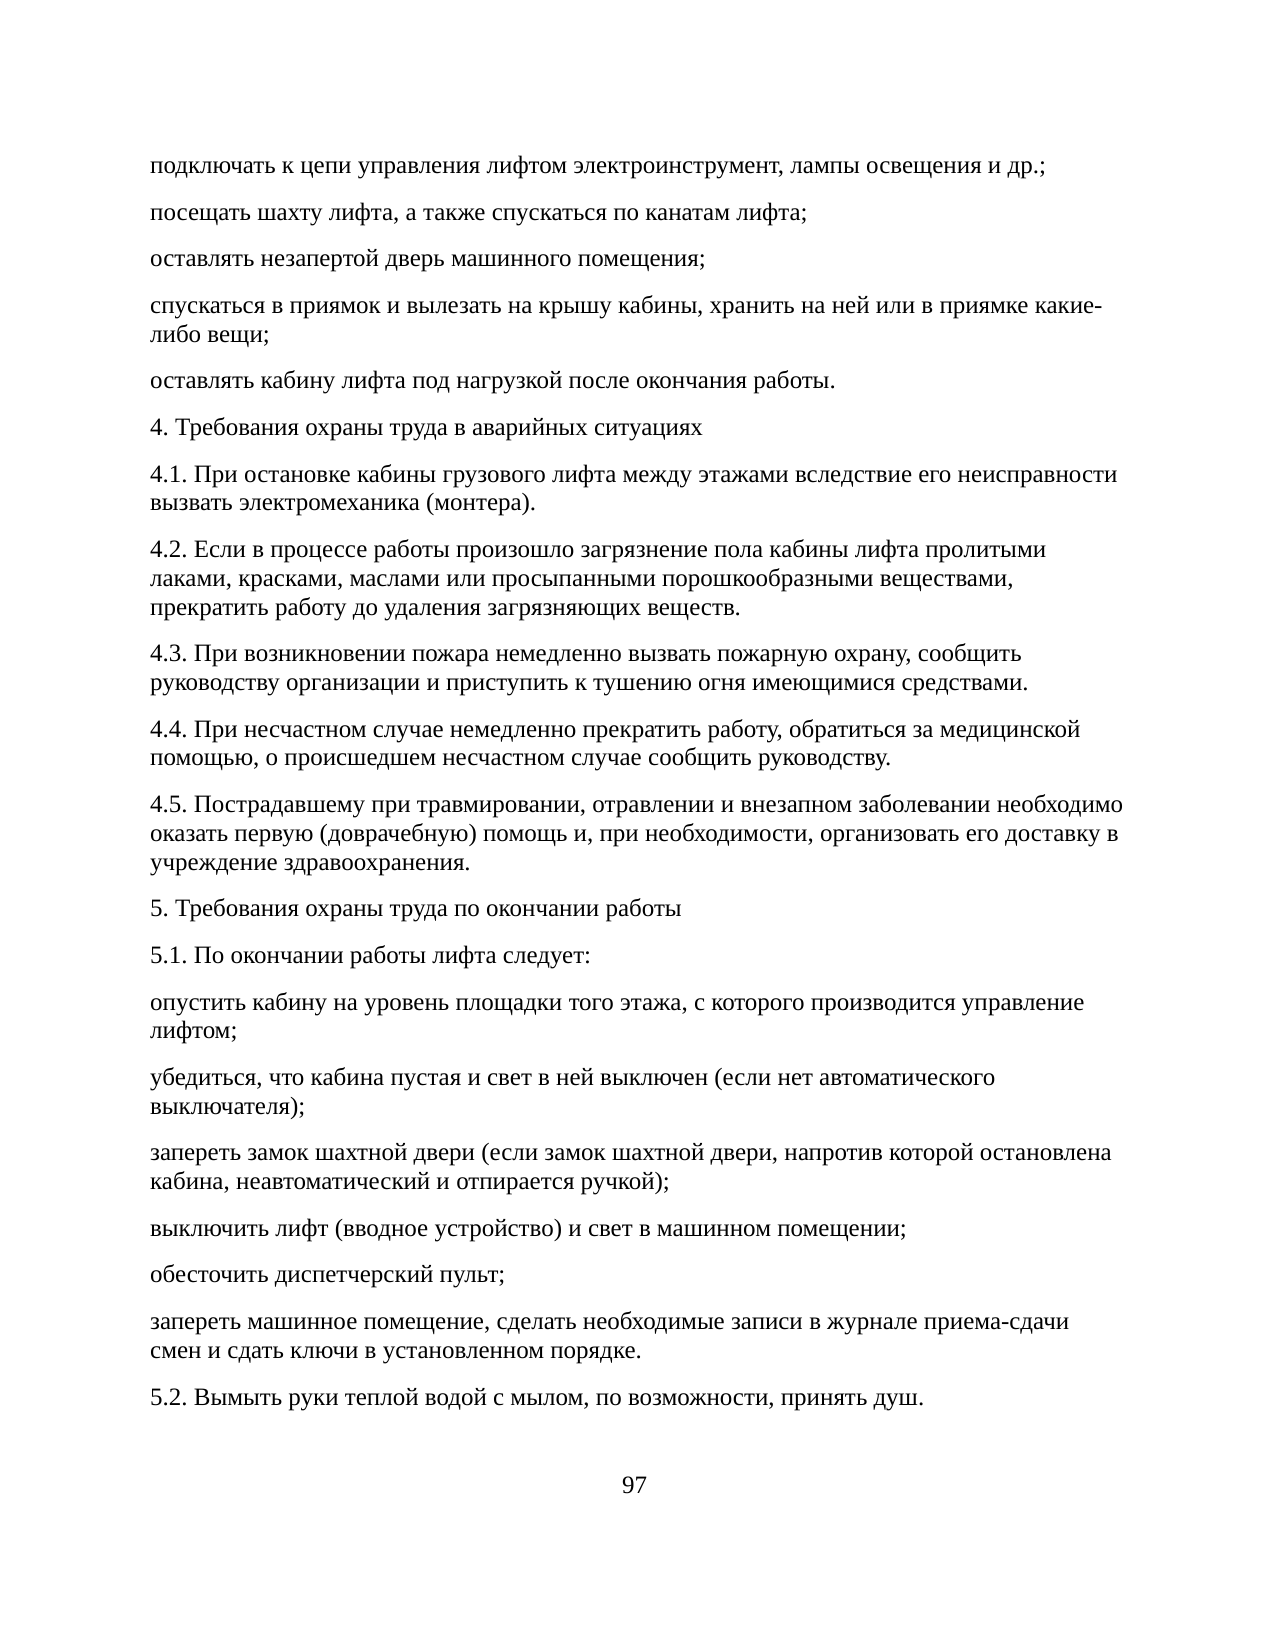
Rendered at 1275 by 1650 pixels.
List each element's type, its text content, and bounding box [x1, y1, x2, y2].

text выключить лифт (вводное устройство) и свет в машинном помещении; [150, 1213, 1125, 1242]
text 4.1. При остановке кабины грузового лифта между этажами вследствие его неисправности вызвать электромеханика (монтера). [150, 459, 1125, 516]
text 5.1. По окончании работы лифта следует: [150, 940, 1125, 969]
text оставлять кабину лифта под нагрузкой после окончания работы. [150, 365, 1125, 394]
text оставлять незапертой дверь машинного помещения; [150, 243, 1125, 272]
text 4.3. При возникновении пожара немедленно вызвать пожарную охрану, сообщить руководству организации и приступить к тушению огня имеющимися средствами. [150, 638, 1125, 696]
text 5. Требования охраны труда по окончании работы [150, 893, 1125, 922]
text посещать шахту лифта, а также спускаться по канатам лифта; [150, 197, 1125, 225]
text 5.2. Вымыть руки теплой водой с мылом, по возможности, принять душ. [150, 1382, 1125, 1410]
text спускаться в приямок и вылезать на крышу кабины, хранить на ней или в приямке какие-либо вещи; [150, 290, 1125, 347]
text убедиться, что кабина пустая и свет в ней выключен (если нет автоматического выключателя); [150, 1062, 1125, 1119]
text 4.5. Пострадавшему при травмировании, отравлении и внезапном заболевании необходимо оказать первую (доврачебную) помощь и, при необходимости, организовать его доставку в учреждение здравоохранения. [150, 789, 1125, 875]
text 4.2. Если в процессе работы произошло загрязнение пола кабины лифта пролитыми лаками, красками, маслами или просыпанными порошкообразными веществами, прекратить работу до удаления загрязняющих веществ. [150, 534, 1125, 620]
text подключать к цепи управления лифтом электроинструмент, лампы освещения и др.; [150, 150, 1125, 179]
text обесточить диспетчерский пульт; [150, 1259, 1125, 1288]
text 4.4. При несчастном случае немедленно прекратить работу, обратиться за медицинской помощью, о происшедшем несчастном случае сообщить руководству. [150, 714, 1125, 771]
text опустить кабину на уровень площадки того этажа, с которого производится управление лифтом; [150, 987, 1125, 1044]
text запереть машинное помещение, сделать необходимые записи в журнале приема-сдачи смен и сдать ключи в установленном порядке. [150, 1306, 1125, 1364]
text 4. Требования охраны труда в аварийных ситуациях [150, 412, 1125, 441]
text запереть замок шахтной двери (если замок шахтной двери, напротив которой остановлена кабина, неавтоматический и отпирается ручкой); [150, 1137, 1125, 1195]
